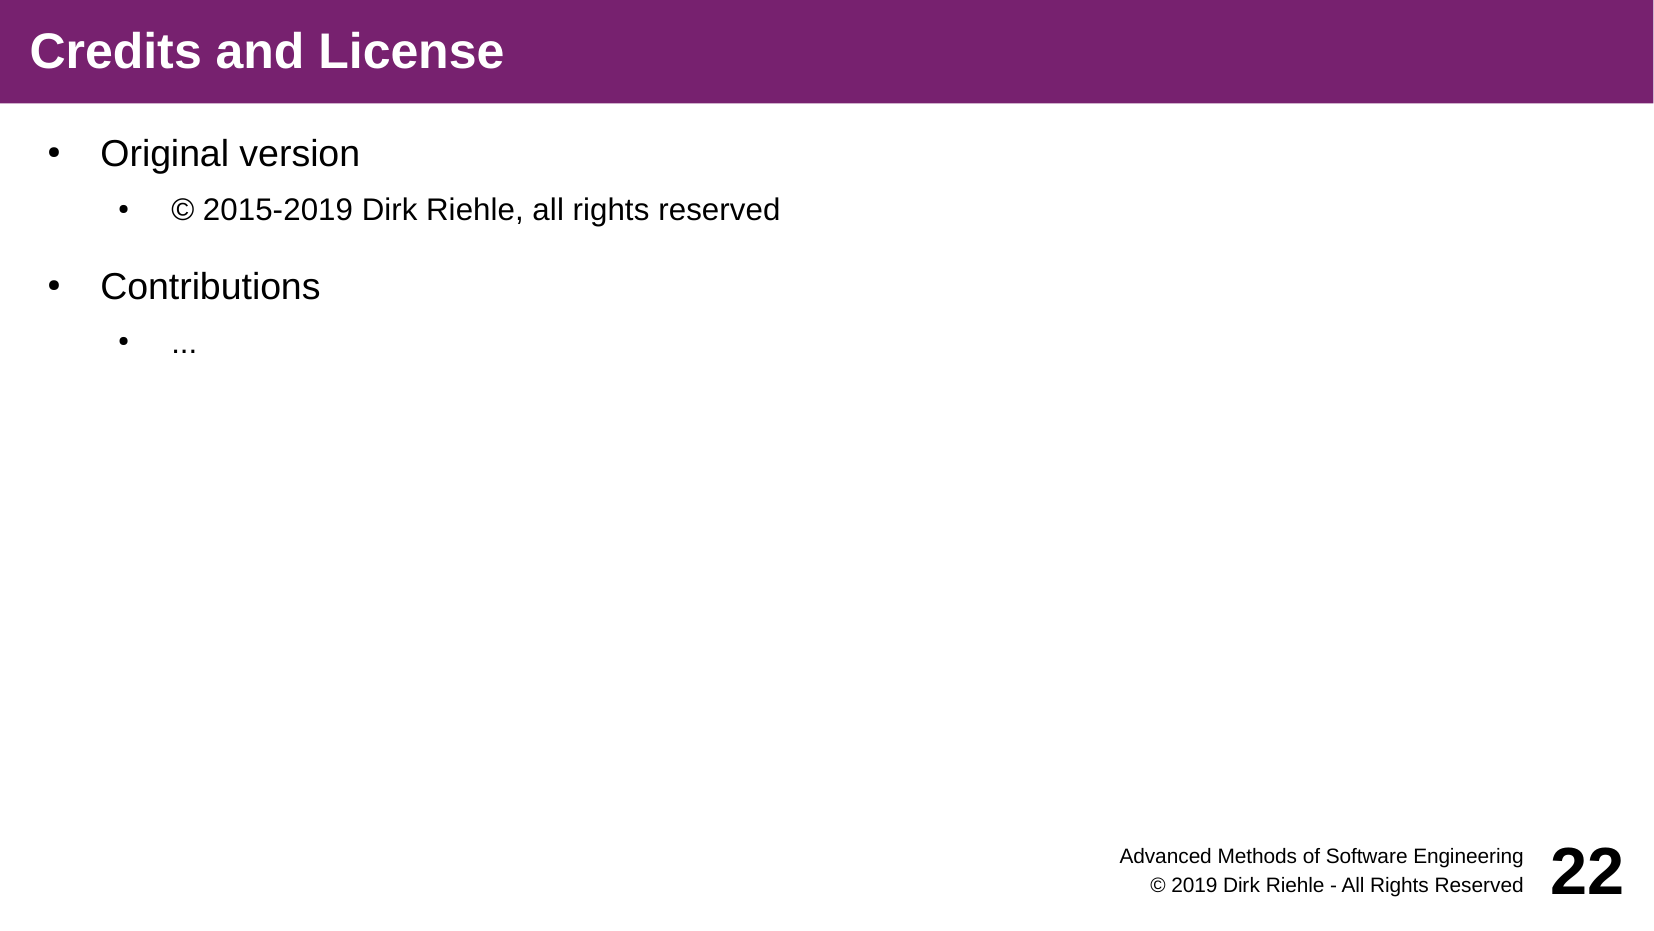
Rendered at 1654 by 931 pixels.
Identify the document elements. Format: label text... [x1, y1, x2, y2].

title Credits and License [0, 0, 1654, 104]
list Original version © 2015-2019 Dirk Riehle, all rights reserved Contributions ... [29, 132, 1625, 813]
